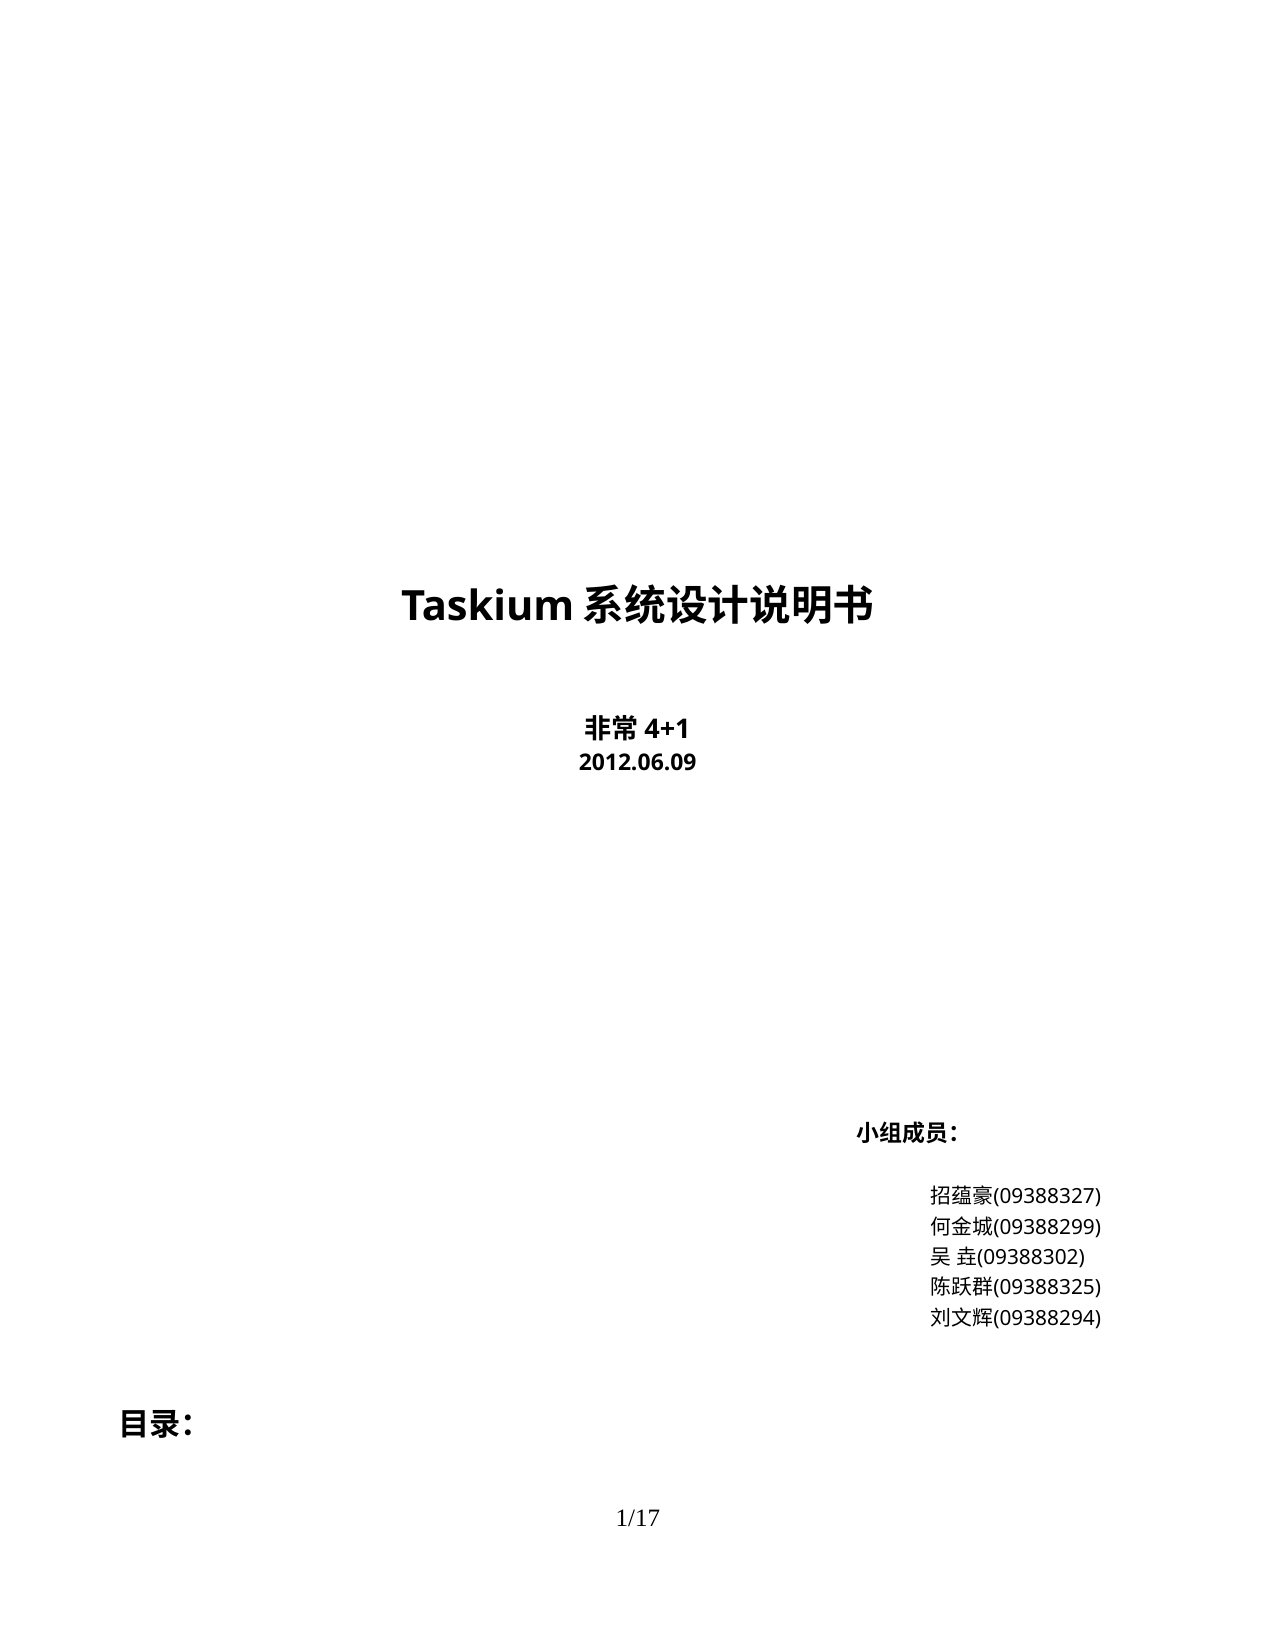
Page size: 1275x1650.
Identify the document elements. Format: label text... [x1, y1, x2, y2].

text 陈跃群(09388325) [118, 1271, 1157, 1301]
text 招蕴豪(09388327) [118, 1179, 1157, 1210]
text 2012.06.09 [118, 746, 1157, 777]
text 刘文辉(09388294) [118, 1301, 1157, 1331]
text 目录： [118, 1399, 1157, 1444]
text 吴 垚(09388302) [118, 1240, 1157, 1271]
text 非常4+1 [118, 707, 1157, 746]
text Taskium系统设计说明书 [118, 572, 1157, 633]
text 何金城(09388299) [118, 1210, 1157, 1240]
text 小组成员： [118, 1115, 1157, 1148]
